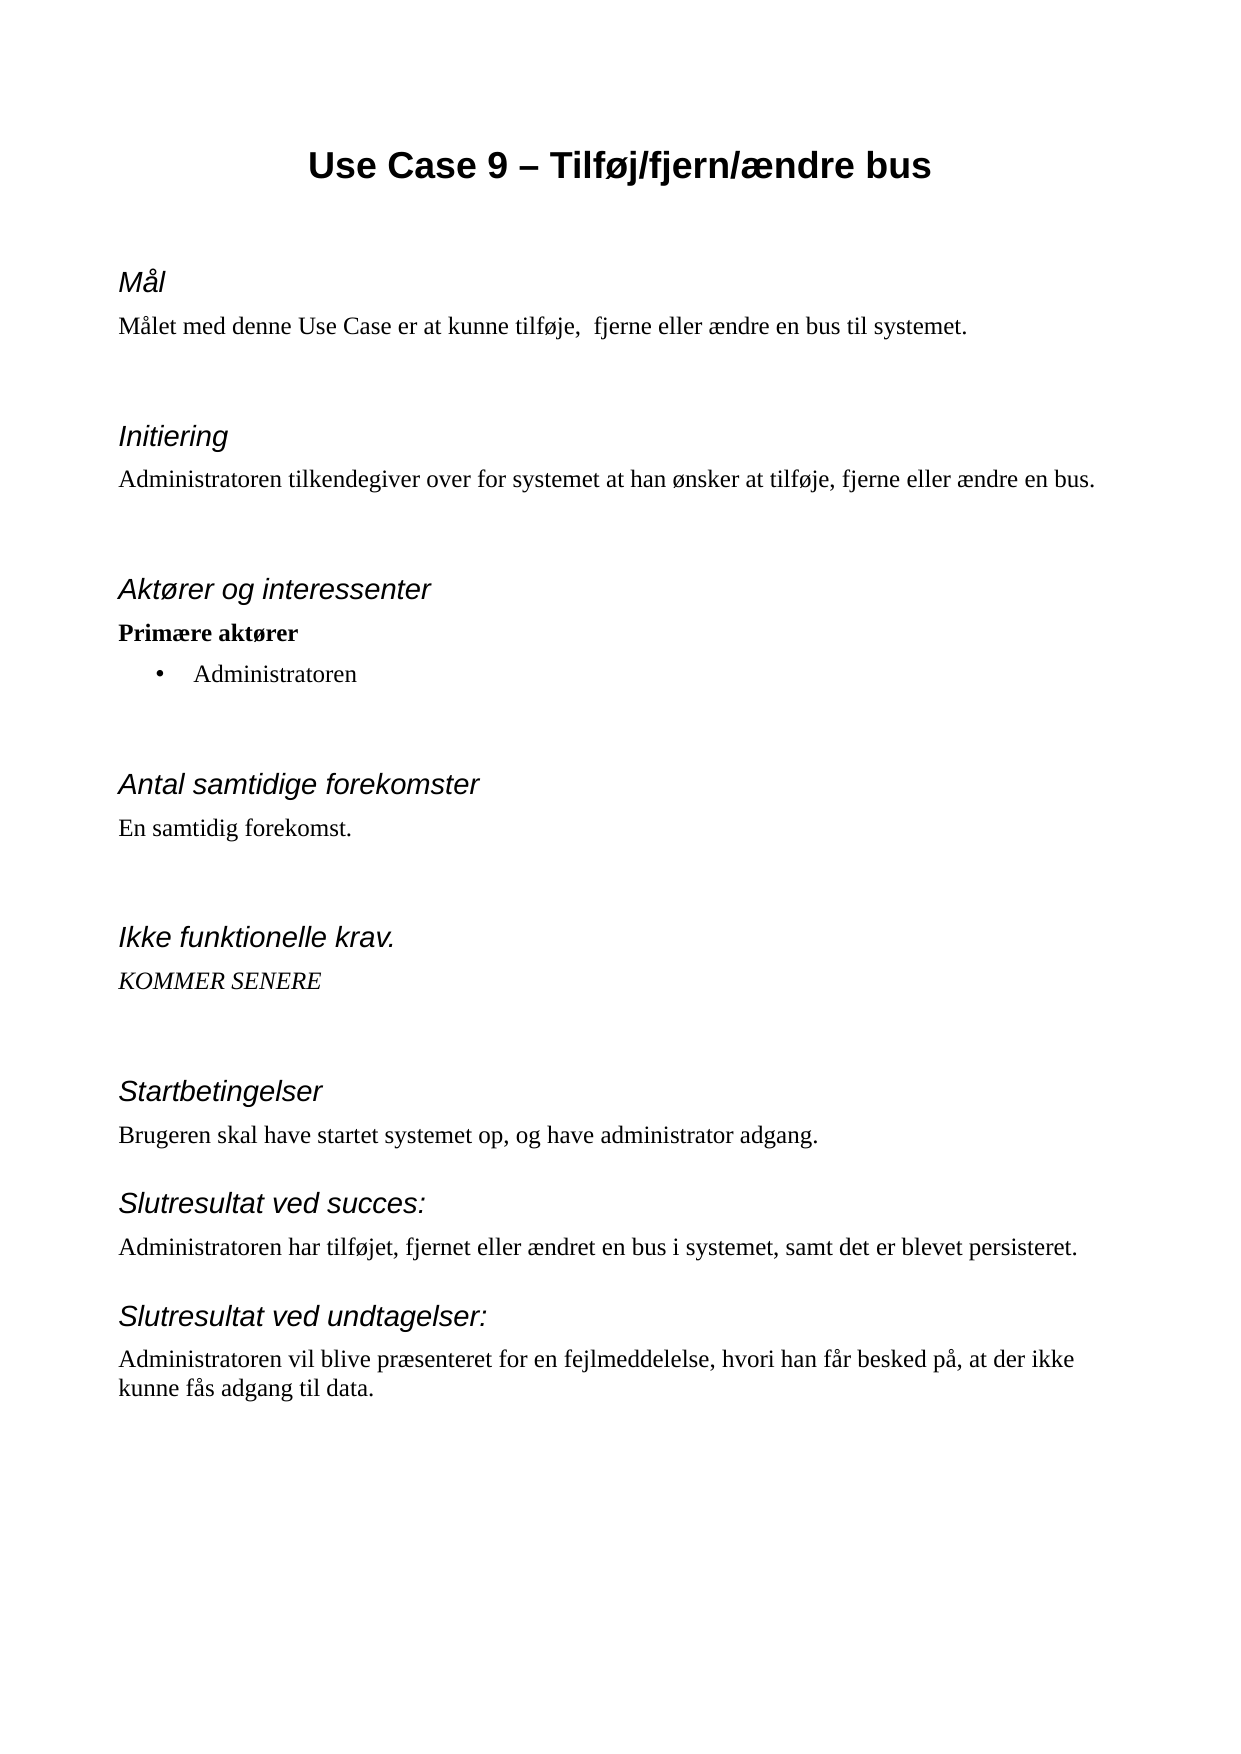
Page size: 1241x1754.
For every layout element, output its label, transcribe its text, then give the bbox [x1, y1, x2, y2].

text En samtidig forekomst. [118, 813, 1122, 842]
subtitle Initiering [118, 418, 1122, 452]
subtitle Startbetingelser [118, 1074, 1122, 1107]
text Brugeren skal have startet systemet op, og have administrator adgang. [118, 1120, 1122, 1149]
text Administratoren vil blive præsenteret for en fejlmeddelelse, hvori han får besked på, at der ikke kunne fås adgang til data. [118, 1344, 1122, 1402]
text KOMMER SENERE [118, 966, 1122, 995]
subtitle Antal samtidige forekomster [118, 767, 1122, 800]
text Målet med denne Use Case er at kunne tilføje, fjerne eller ændre en bus til systemet. [118, 311, 1122, 340]
subtitle Slutresultat ved undtagelser: [118, 1298, 1122, 1332]
text Administratoren har tilføjet, fjernet eller ændret en bus i systemet, samt det er blevet persisteret. [118, 1232, 1122, 1261]
text Administratoren tilkendegiver over for systemet at han ønsker at tilføje, fjerne eller ændre en bus. [118, 464, 1122, 493]
subtitle Mål [118, 265, 1122, 298]
text Primære aktører [118, 618, 1122, 647]
subtitle Aktører og interessenter [118, 572, 1122, 606]
subtitle Ikke funktionelle krav. [118, 920, 1122, 954]
title Use Case 9 – Tilføj/fjern/ændre bus [118, 143, 1122, 186]
list Administratoren [156, 659, 1122, 688]
subtitle Slutresultat ved succes: [118, 1186, 1122, 1220]
